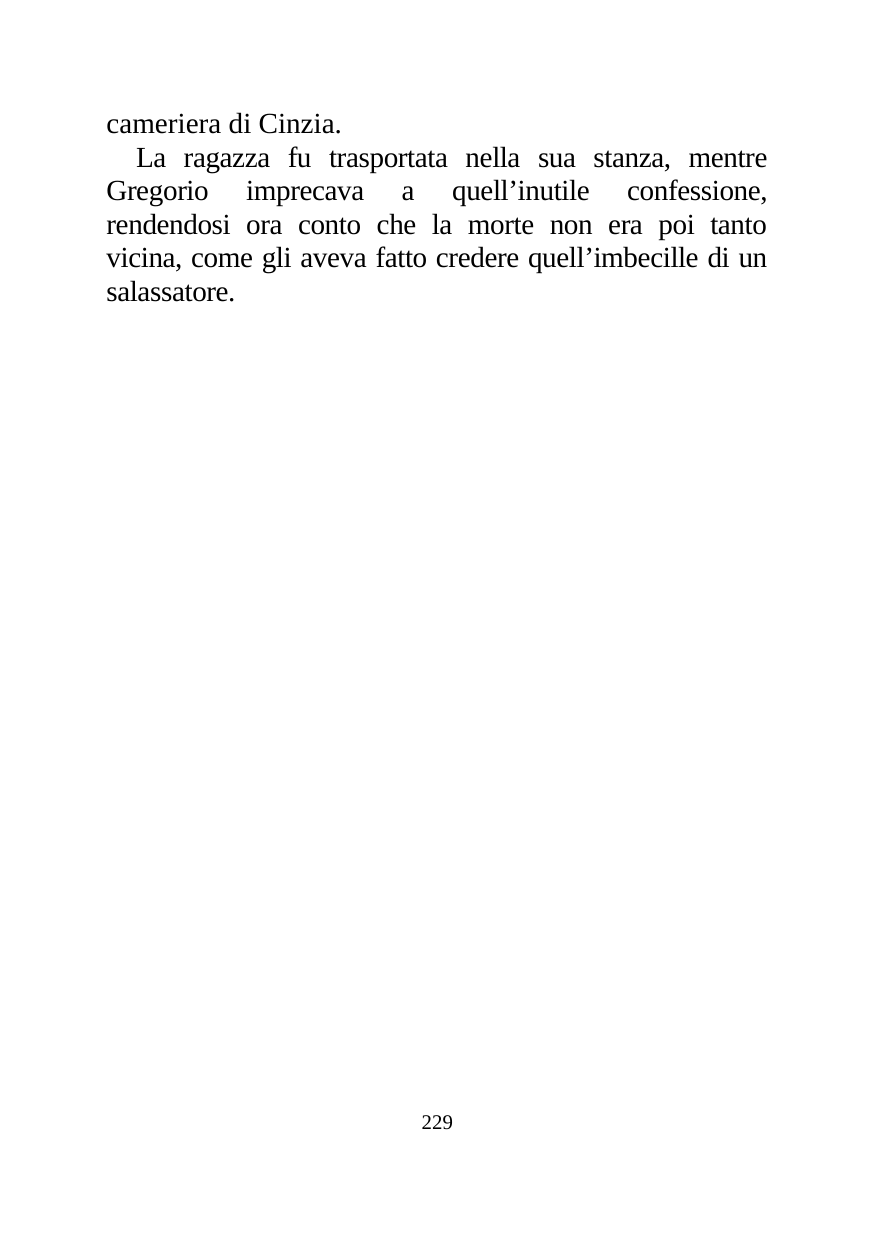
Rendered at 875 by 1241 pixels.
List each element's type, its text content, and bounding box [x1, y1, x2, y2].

text La ragazza fu trasportata nella sua stanza, mentre Gregorio imprecava a quell’inutile confessione, rendendosi ora conto che la morte non era poi tanto vicina, come gli aveva fatto credere quell’imbecille di un salassatore. [106, 140, 768, 307]
text cameriera di Cinzia. [106, 106, 768, 140]
